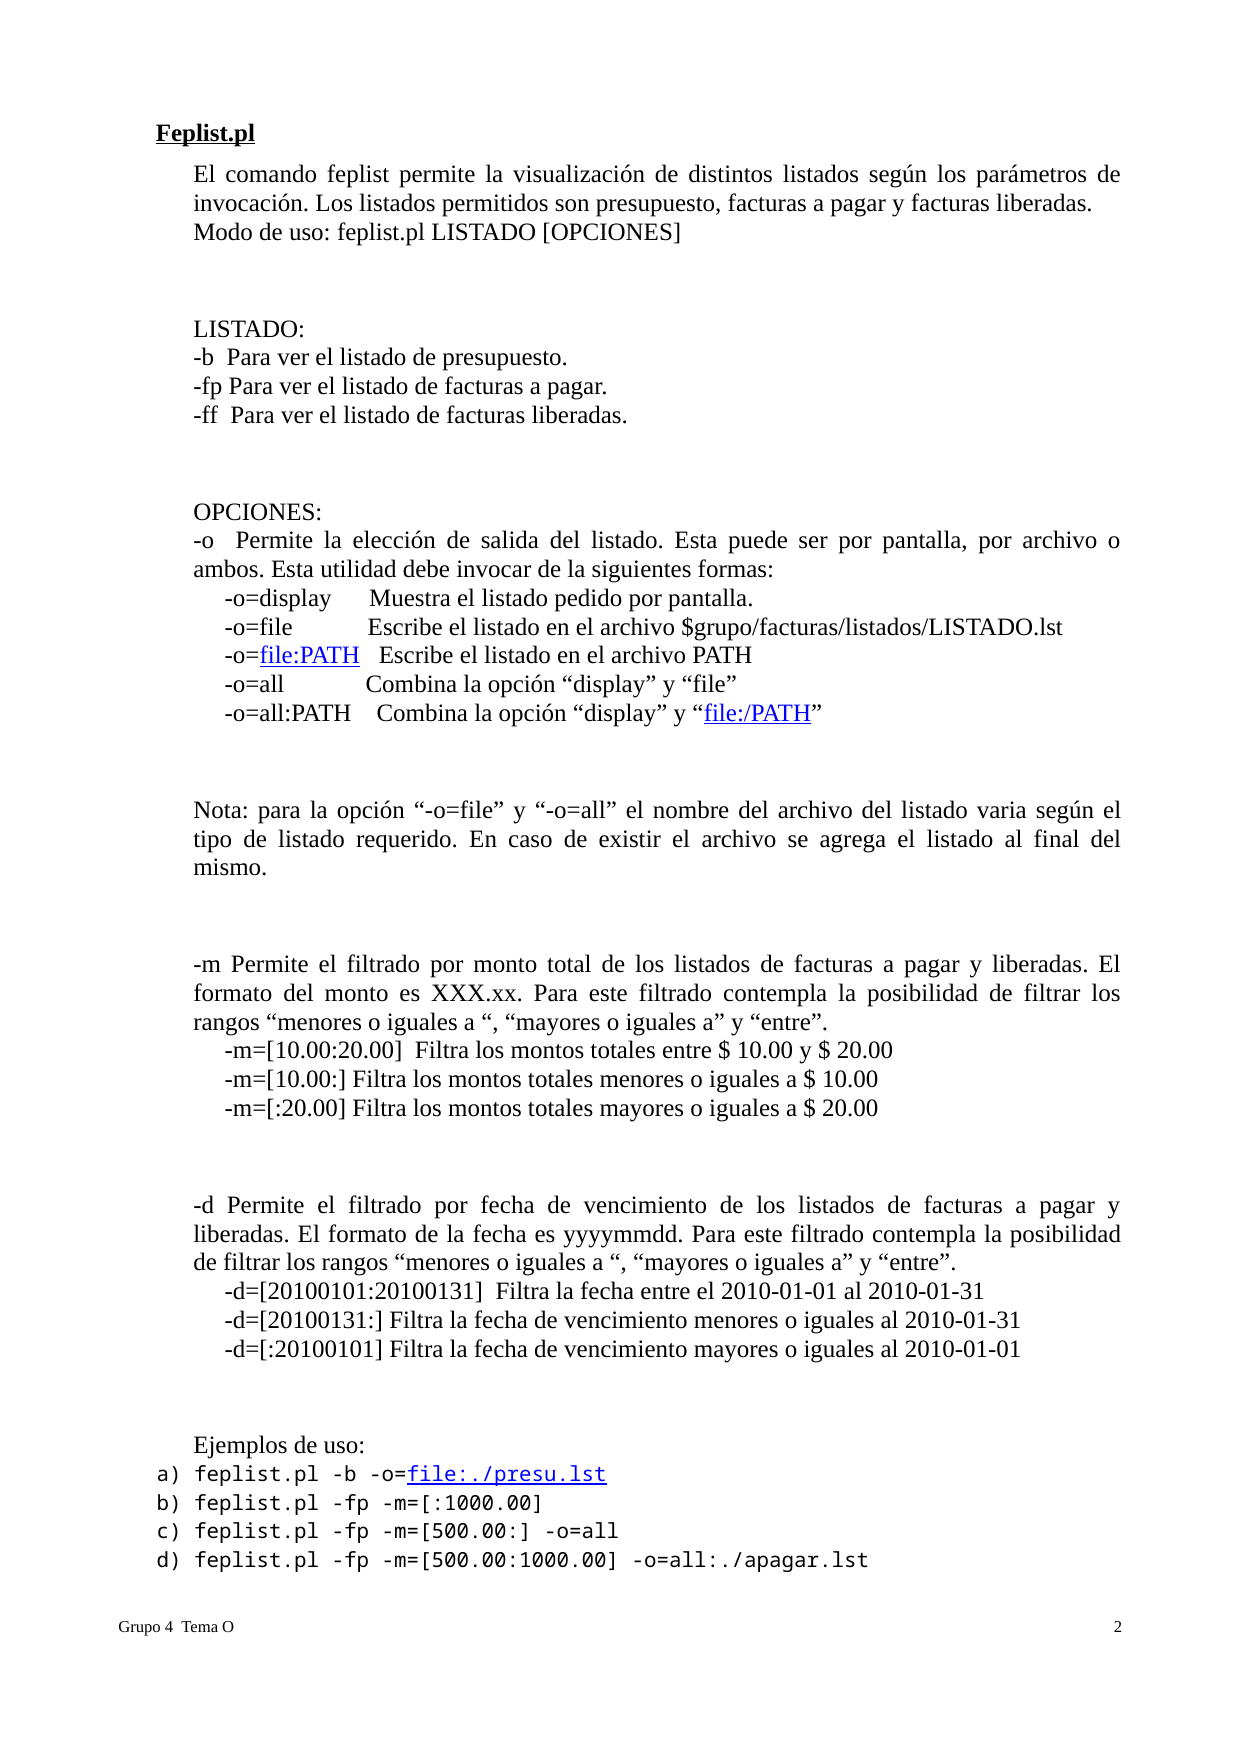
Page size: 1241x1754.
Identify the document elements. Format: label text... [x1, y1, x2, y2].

text d) feplist.pl -fp -m=[500.00:1000.00] -o=all:./apagar.lst [156, 1545, 1122, 1573]
list LISTADO: [156, 314, 1122, 342]
list -o=all:PATH Combina la opción “display” y “file:/PATH” [156, 698, 1122, 727]
list -m Permite el filtrado por monto total de los listados de facturas a pagar y liberadas. El formato del monto es XXX.xx. Para este filtrado contempla la posibilidad de filtrar los rangos “menores o iguales a “, “mayores o iguales a” y “entre”. [156, 949, 1122, 1036]
list -o=display Muestra el listado pedido por pantalla. [156, 583, 1122, 612]
list -o=file Escribe el listado en el archivo $grupo/facturas/listados/LISTADO.lst [156, 612, 1122, 641]
list -o=file:PATH Escribe el listado en el archivo PATH [156, 641, 1122, 669]
list -d=[:20100101] Filtra la fecha de vencimiento mayores o iguales al 2010-01-01 [156, 1334, 1122, 1362]
list -m=[10.00:] Filtra los montos totales menores o iguales a $ 10.00 [156, 1064, 1122, 1093]
list -m=[10.00:20.00] Filtra los montos totales entre $ 10.00 y $ 20.00 [156, 1036, 1122, 1064]
list -fp Para ver el listado de facturas a pagar. [156, 371, 1122, 400]
text c) feplist.pl -fp -m=[500.00:] -o=all [156, 1516, 1122, 1545]
list -d Permite el filtrado por fecha de vencimiento de los listados de facturas a pagar y liberadas. El formato de la fecha es yyyymmdd. Para este filtrado contempla la posibilidad de filtrar los rangos “menores o iguales a “, “mayores o iguales a” y “entre”. [156, 1190, 1122, 1276]
list OPCIONES: [156, 497, 1122, 526]
list -d=[20100101:20100131] Filtra la fecha entre el 2010-01-01 al 2010-01-31 [156, 1276, 1122, 1305]
list -o Permite la elección de salida del listado. Esta puede ser por pantalla, por archivo o ambos. Esta utilidad debe invocar de la siguientes formas: [156, 526, 1122, 583]
list -o=all Combina la opción “display” y “file” [156, 669, 1122, 698]
subtitle Feplist.pl [156, 118, 1122, 147]
text b) feplist.pl -fp -m=[:1000.00] [156, 1488, 1122, 1516]
text a) feplist.pl -b -o=file:./presu.lst [156, 1459, 1122, 1488]
list -ff Para ver el listado de facturas liberadas. [156, 400, 1122, 429]
list Nota: para la opción “-o=file” y “-o=all” el nombre del archivo del listado varia según el tipo de listado requerido. En caso de existir el archivo se agrega el listado al final del mismo. [156, 795, 1122, 881]
list -d=[20100131:] Filtra la fecha de vencimiento menores o iguales al 2010-01-31 [156, 1305, 1122, 1334]
list -m=[:20.00] Filtra los montos totales mayores o iguales a $ 20.00 [156, 1093, 1122, 1122]
list Ejemplos de uso: [156, 1431, 1122, 1459]
list Modo de uso: feplist.pl LISTADO [OPCIONES] [156, 217, 1122, 246]
list El comando feplist permite la visualización de distintos listados según los parámetros de invocación. Los listados permitidos son presupuesto, facturas a pagar y facturas liberadas. [156, 159, 1122, 217]
list -b Para ver el listado de presupuesto. [156, 342, 1122, 371]
